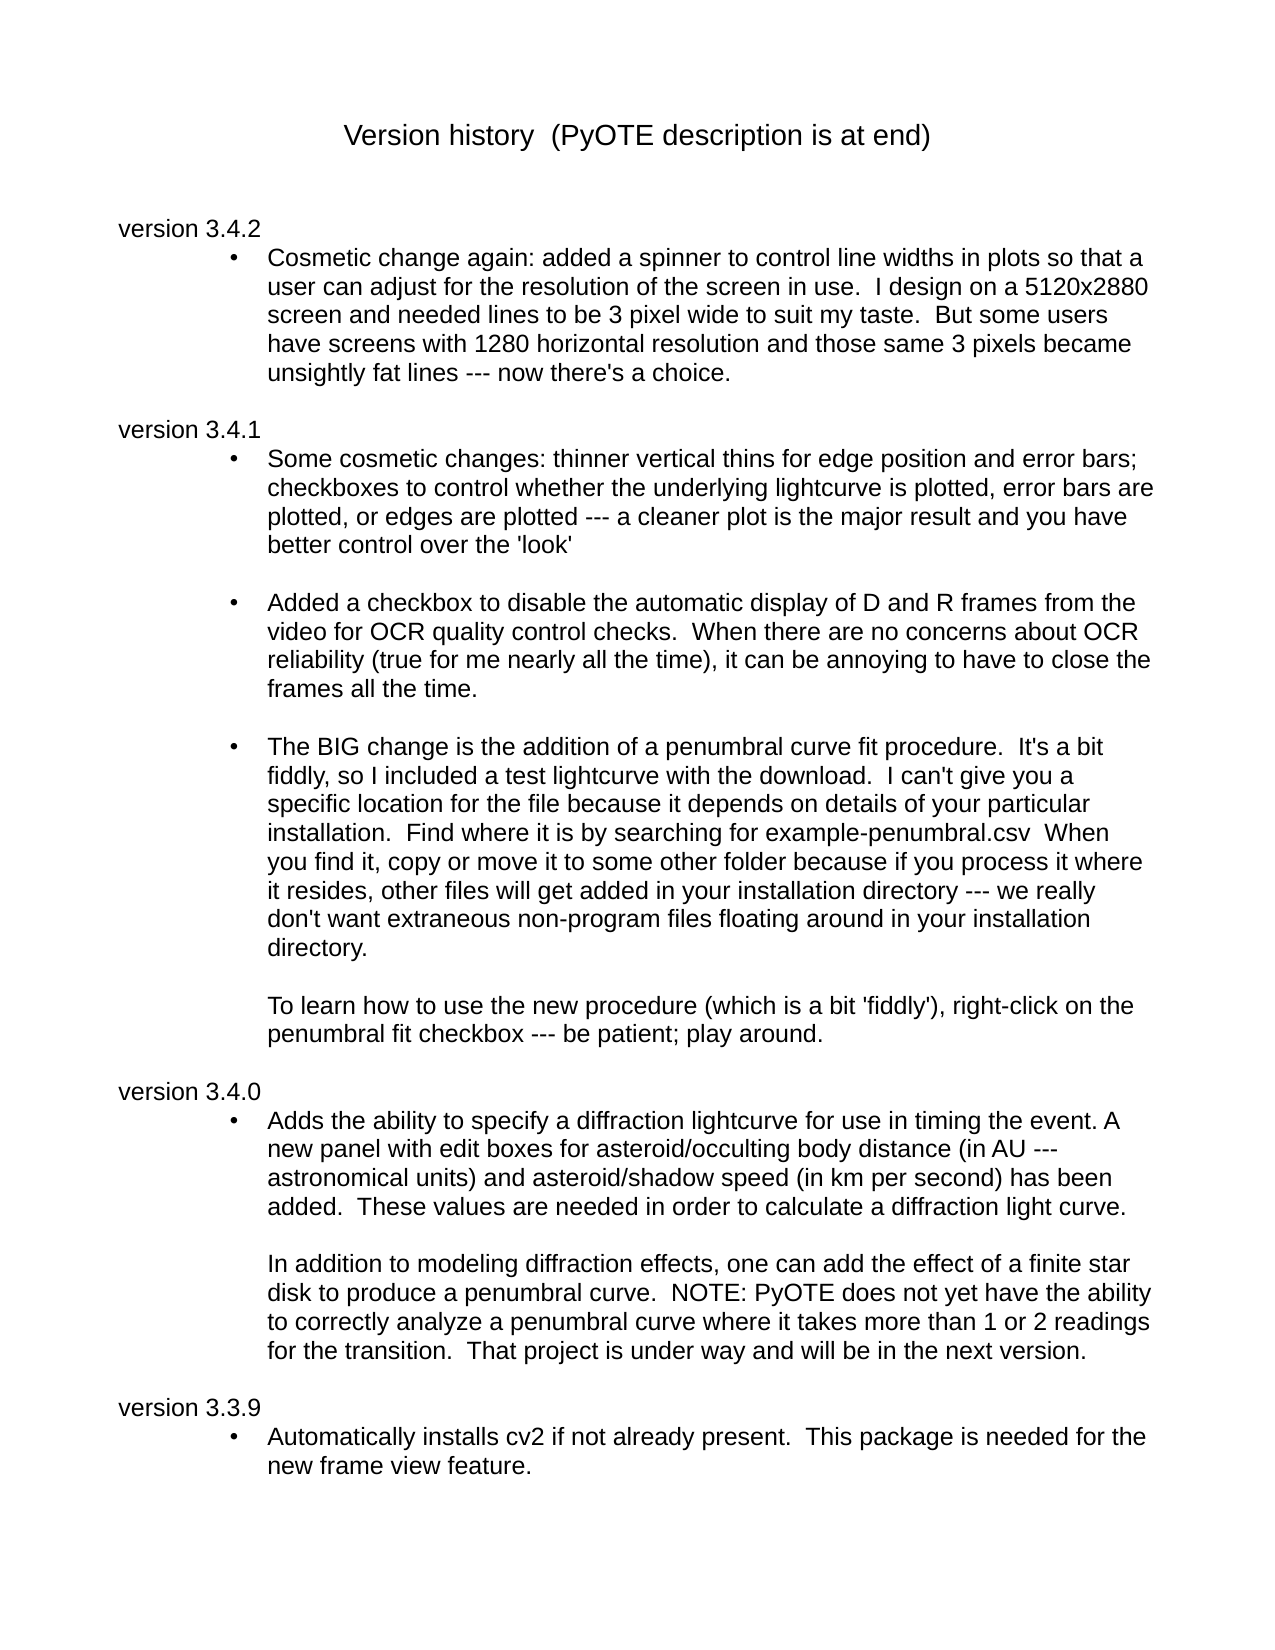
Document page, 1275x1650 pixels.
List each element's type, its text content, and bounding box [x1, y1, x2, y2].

list Added a checkbox to disable the automatic display of D and R frames from the video for OCR quality control checks. When there are no concerns about OCR reliability (true for me nearly all the time), it can be annoying to have to close the frames all the time. [229, 588, 1157, 732]
text version 3.3.9 [118, 1393, 1157, 1422]
text Version history (PyOTE description is at end) [118, 118, 1157, 152]
list Adds the ability to specify a diffraction lightcurve for use in timing the event. A new panel with edit boxes for asteroid/occulting body distance (in AU --- astronomical units) and asteroid/shadow speed (in km per second) has been added. These values are needed in order to calculate a diffraction light curve. In addition to modeling diffraction effects, one can add the effect of a finite star disk to produce a penumbral curve. NOTE: PyOTE does not yet have the ability to correctly analyze a penumbral curve where it takes more than 1 or 2 readings for the transition. That project is under way and will be in the next version. [229, 1106, 1157, 1393]
list Some cosmetic changes: thinner vertical thins for edge position and error bars; checkboxes to control whether the underlying lightcurve is plotted, error bars are plotted, or edges are plotted --- a cleaner plot is the major result and you have better control over the 'look' [229, 444, 1157, 588]
text version 3.4.2 [118, 214, 1157, 243]
text version 3.4.0 [118, 1077, 1157, 1106]
list The BIG change is the addition of a penumbral curve fit procedure. It's a bit fiddly, so I included a test lightcurve with the download. I can't give you a specific location for the file because it depends on details of your particular installation. Find where it is by searching for example-penumbral.csv When you find it, copy or move it to some other folder because if you process it where it resides, other files will get added in your installation directory --- we really don't want extraneous non-program files floating around in your installation directory. To learn how to use the new procedure (which is a bit 'fiddly'), right-click on the penumbral fit checkbox --- be patient; play around. [229, 732, 1157, 1077]
list Automatically installs cv2 if not already present. This package is needed for the new frame view feature. [229, 1422, 1157, 1508]
text version 3.4.1 [118, 415, 1157, 444]
list Cosmetic change again: added a spinner to control line widths in plots so that a user can adjust for the resolution of the screen in use. I design on a 5120x2880 screen and needed lines to be 3 pixel wide to suit my taste. But some users have screens with 1280 horizontal resolution and those same 3 pixels became unsightly fat lines --- now there's a choice. [229, 243, 1157, 415]
